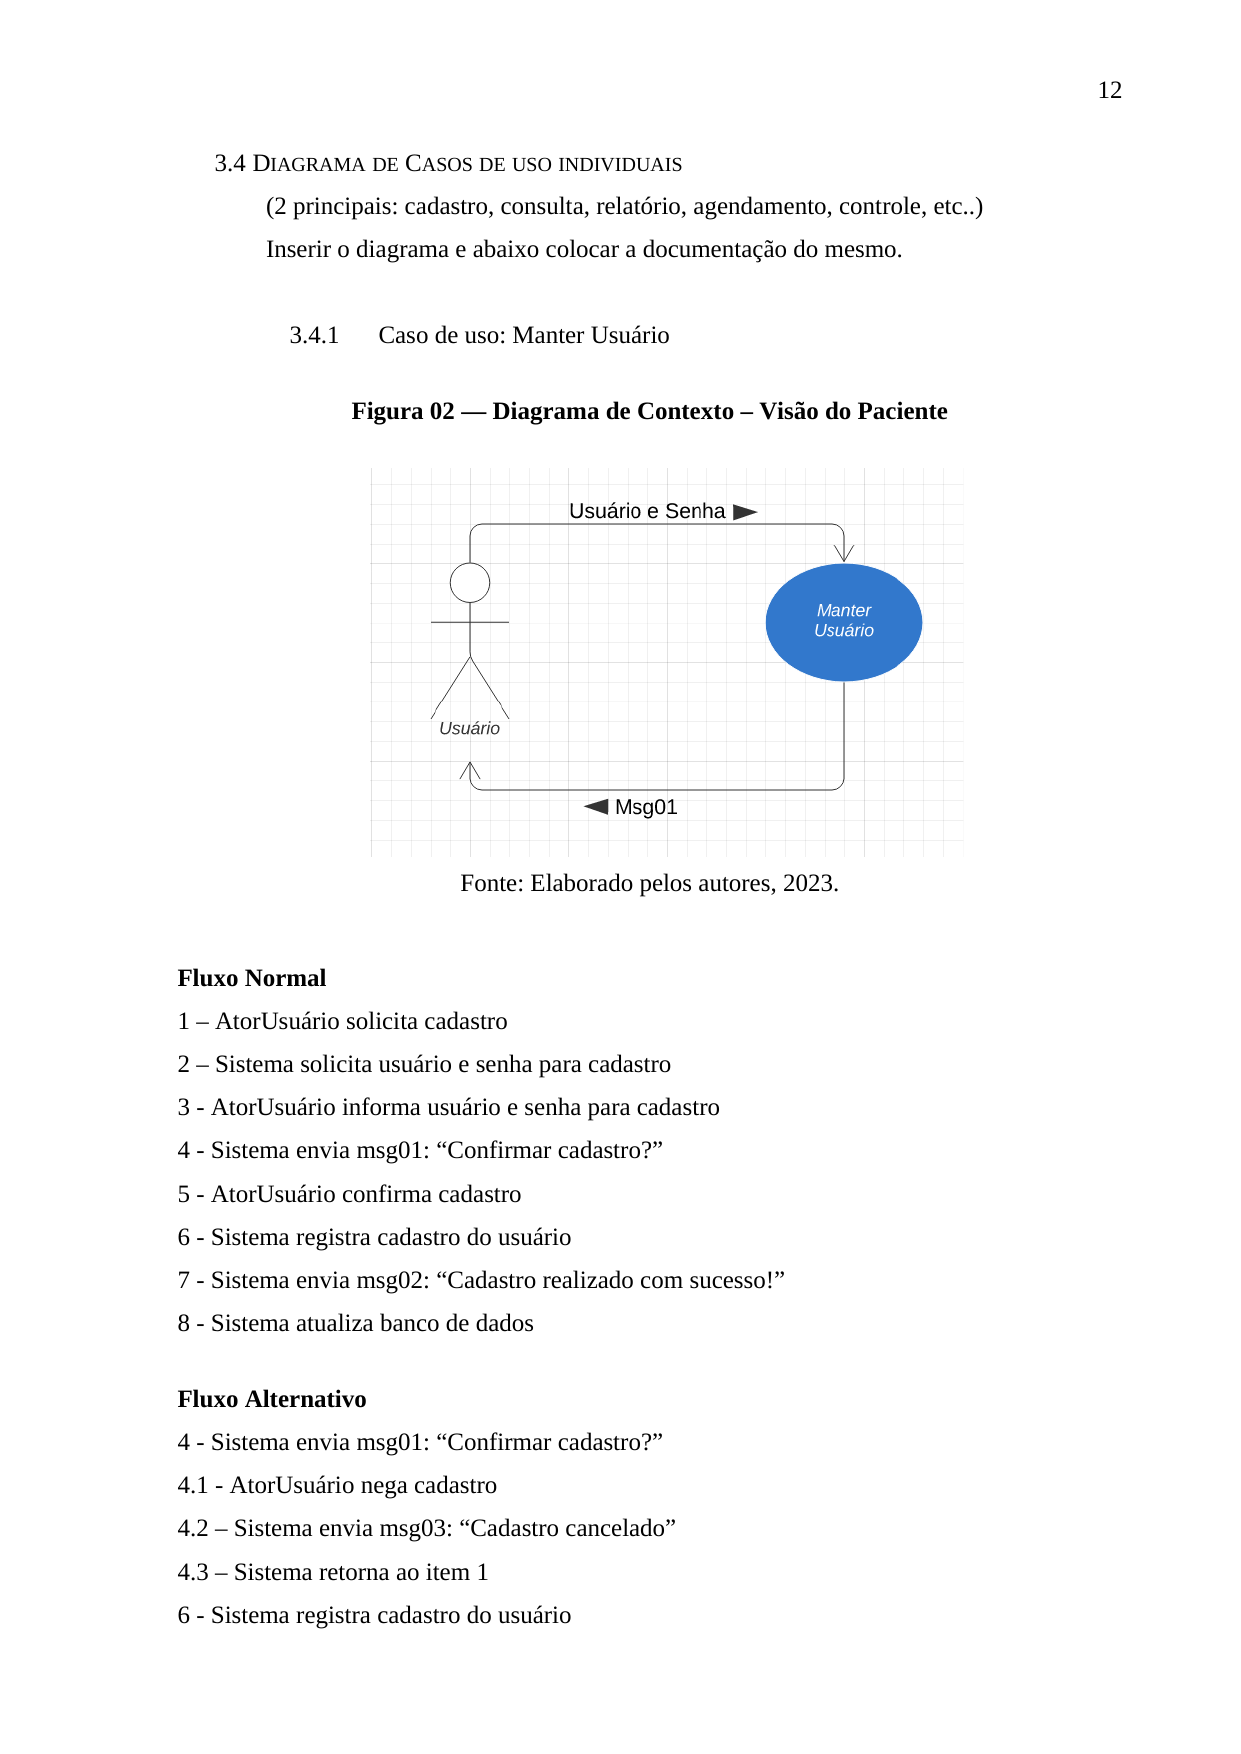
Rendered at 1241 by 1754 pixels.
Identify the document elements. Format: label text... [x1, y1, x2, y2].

text 4 - Sistema envia msg01: “Confirmar cadastro?” [177, 1427, 1122, 1456]
subtitle Diagrama de Casos de uso individuais [214, 148, 1122, 176]
text Fluxo Normal [177, 963, 1122, 992]
text 6 - Sistema registra cadastro do usuário [177, 1222, 1122, 1251]
text 4 - Sistema envia msg01: “Confirmar cadastro?” [177, 1136, 1122, 1164]
text 2 – Sistema solicita usuário e senha para cadastro [177, 1049, 1122, 1078]
text 4.3 – Sistema retorna ao item 1 [177, 1557, 1122, 1585]
text Figura 02 — Diagrama de Contexto – Visão do Paciente [177, 396, 1122, 425]
text Fonte: Elaborado pelos autores, 2023. [177, 868, 1122, 897]
text Fluxo Alternativo [177, 1384, 1122, 1413]
picture [370, 468, 964, 857]
text 7 - Sistema envia msg02: “Cadastro realizado com sucesso!” [177, 1265, 1122, 1294]
text (2 principais: cadastro, consulta, relatório, agendamento, controle, etc..) [177, 191, 1122, 219]
text 3 - AtorUsuário informa usuário e senha para cadastro [177, 1092, 1122, 1121]
text 6 - Sistema registra cadastro do usuário [177, 1600, 1122, 1628]
text 8 - Sistema atualiza banco de dados [177, 1308, 1122, 1337]
text 4.1 - AtorUsuário nega cadastro [177, 1470, 1122, 1499]
text 5 - AtorUsuário confirma cadastro [177, 1179, 1122, 1207]
text 1 – AtorUsuário solicita cadastro [177, 1006, 1122, 1035]
text Inserir o diagrama e abaixo colocar a documentação do mesmo. [177, 234, 1122, 263]
text 4.2 – Sistema envia msg03: “Cadastro cancelado” [177, 1513, 1122, 1542]
subtitle Caso de uso: Manter Usuário [254, 320, 1122, 349]
